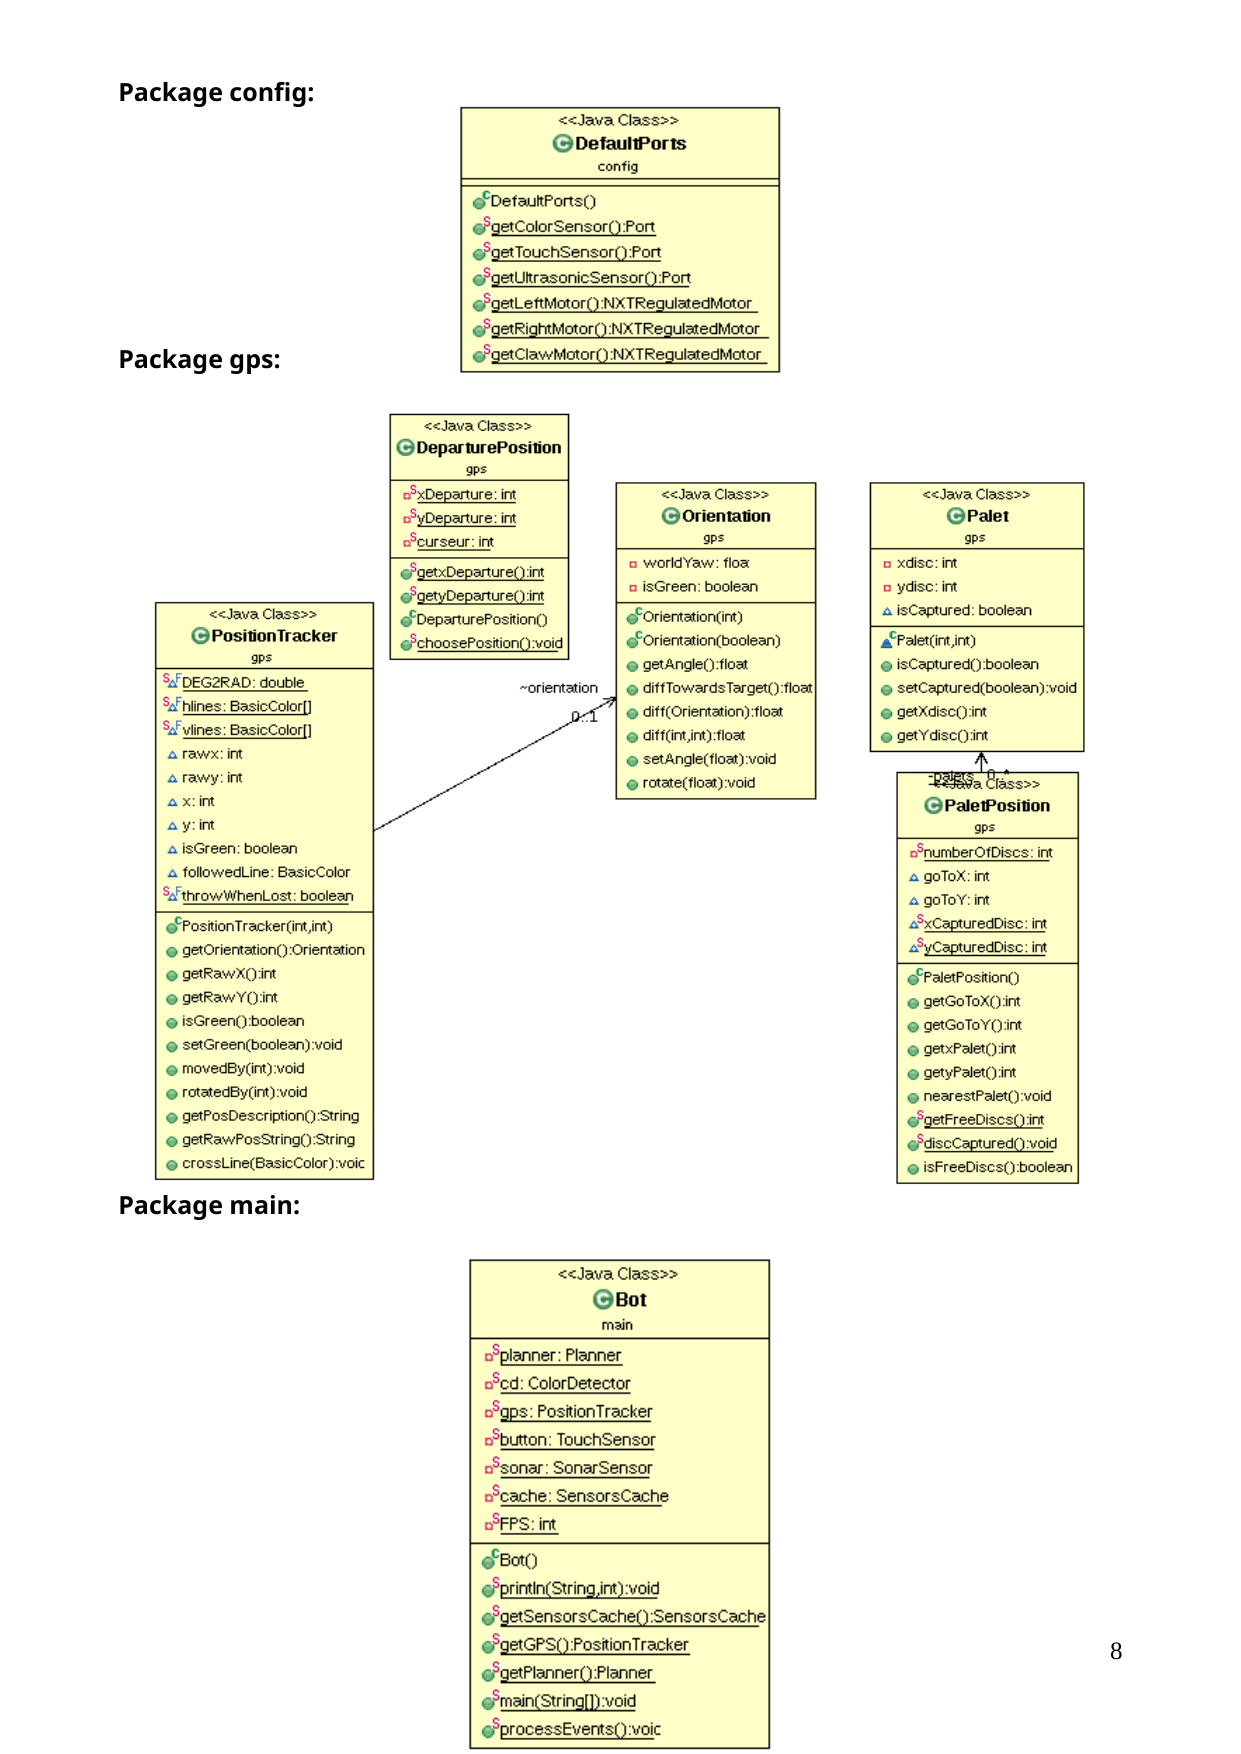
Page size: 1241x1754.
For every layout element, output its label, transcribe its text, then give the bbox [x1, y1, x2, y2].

picture [456, 103, 785, 377]
picture [151, 410, 1089, 1188]
text Package config: [118, 75, 1122, 109]
picture [465, 1255, 775, 1754]
text Package main: [118, 1188, 1122, 1222]
text [785, 342, 1122, 376]
text Package gps: [118, 342, 456, 376]
